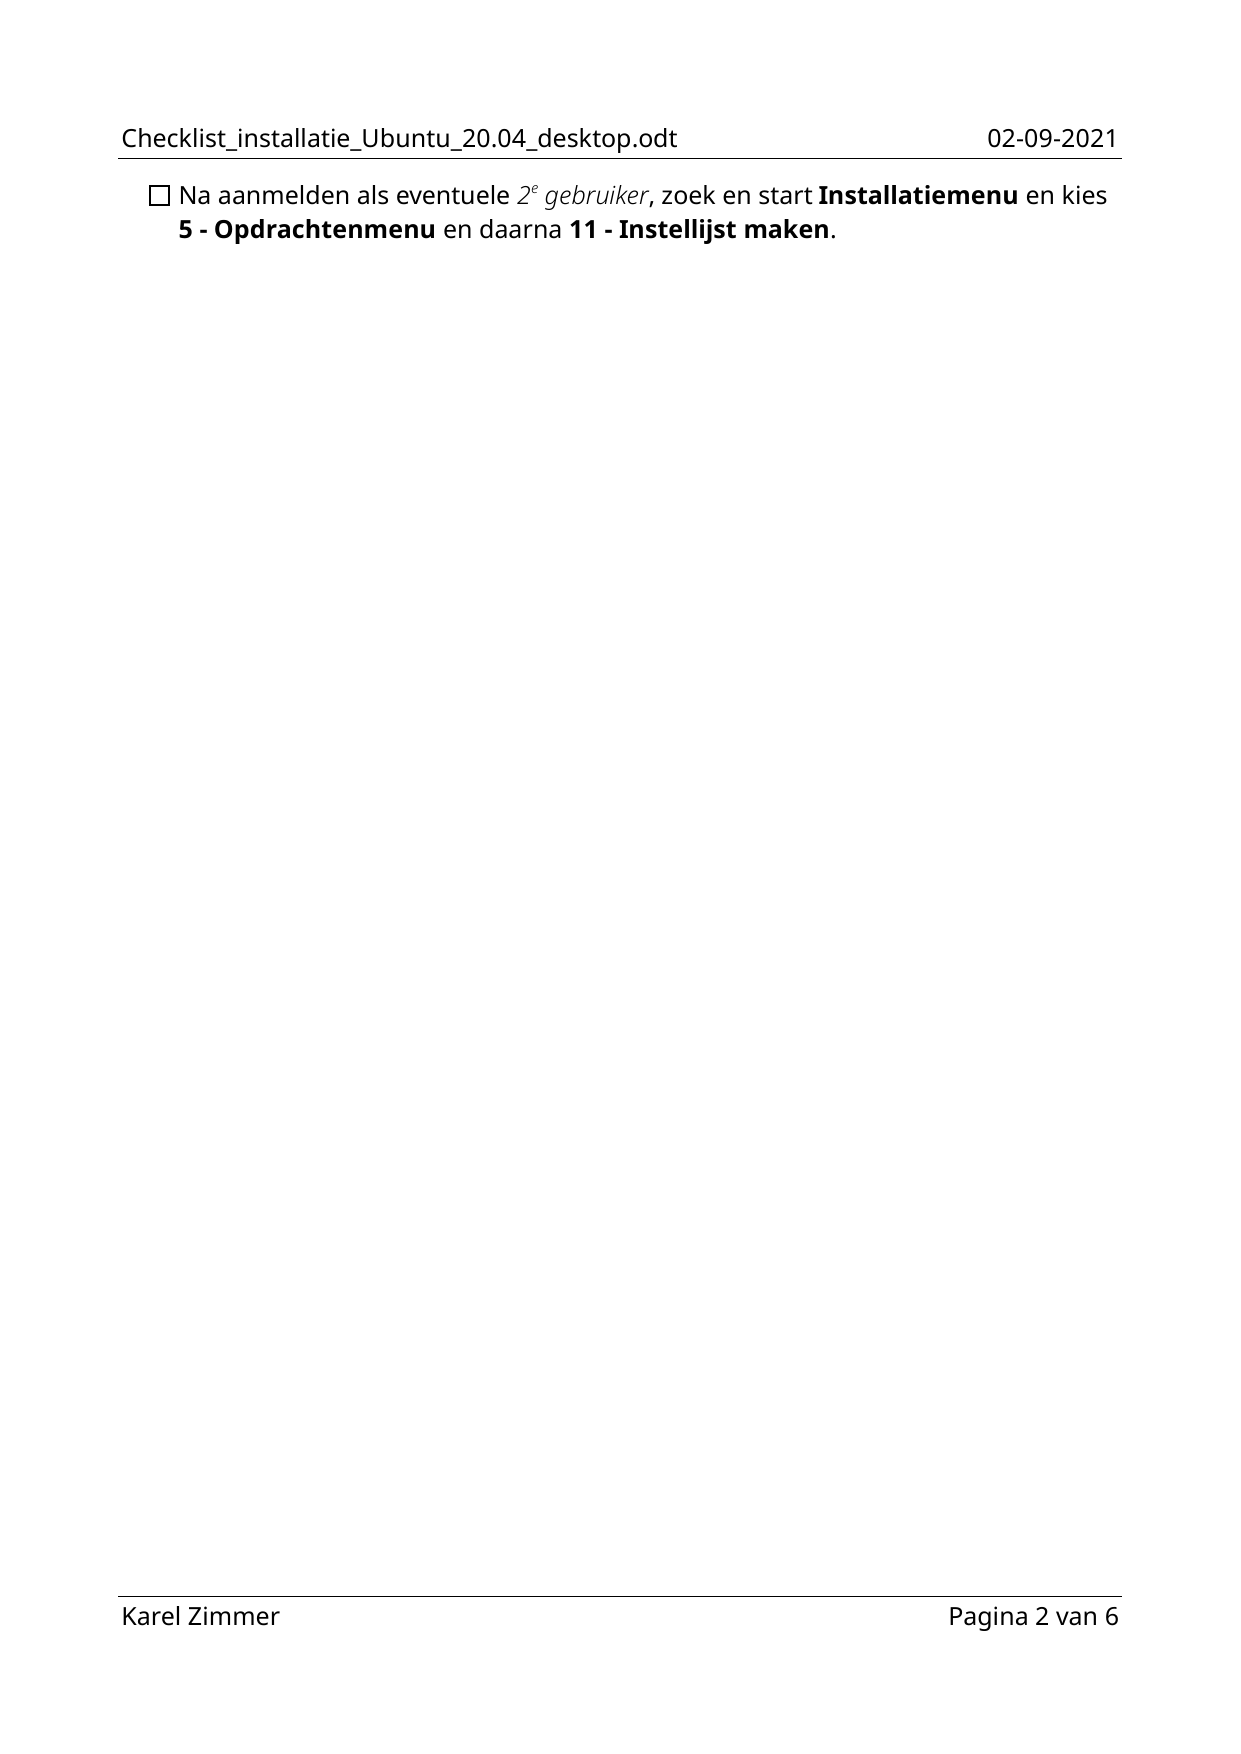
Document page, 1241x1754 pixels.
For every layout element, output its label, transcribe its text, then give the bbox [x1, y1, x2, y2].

table_cell Na aanmelden als eventuele 2e gebruiker, zoek en start Installatiemenu en kies 5 - Opdrachtenmenu en daarna 11 - Instellijst maken. [177, 177, 1120, 247]
table_cell [141, 177, 177, 247]
